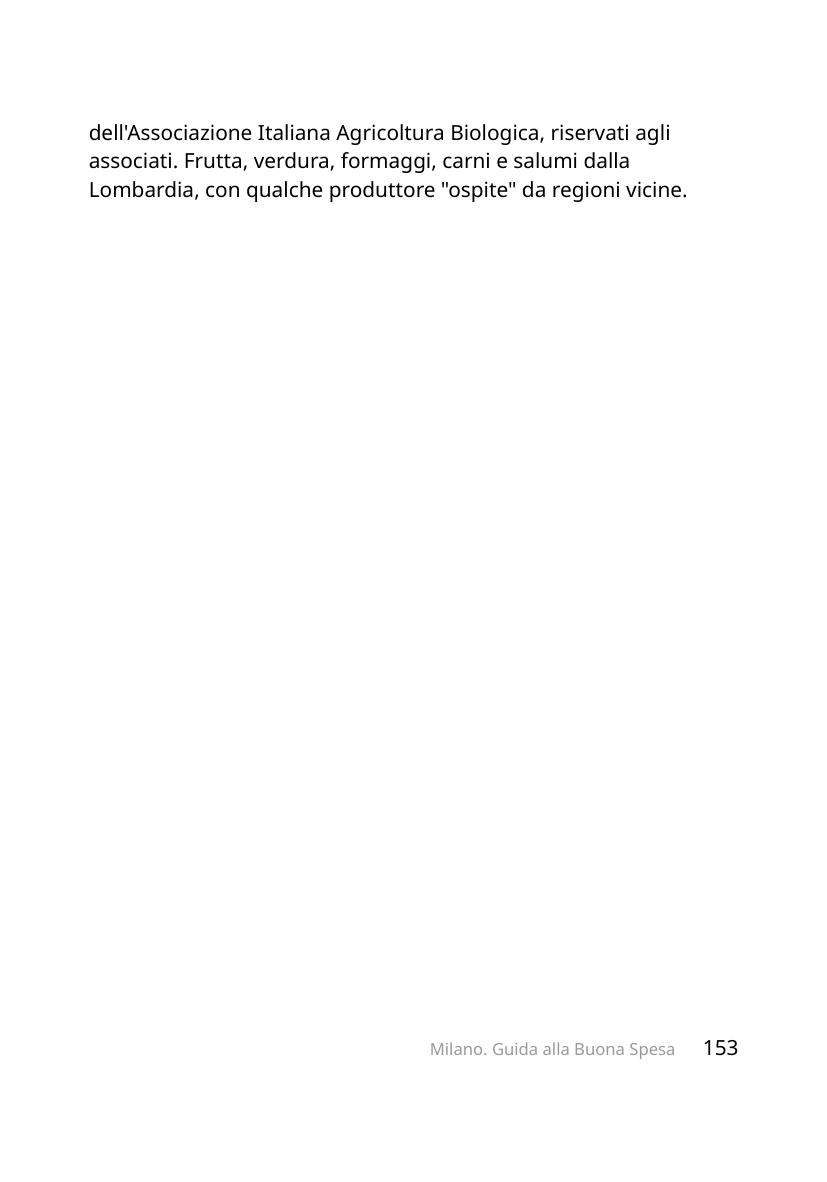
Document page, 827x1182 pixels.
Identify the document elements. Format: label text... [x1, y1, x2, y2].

text dell'Associazione Italiana Agricoltura Biologica, riservati agli associati. Frutta, verdura, formaggi, carni e salumi dalla Lombardia, con qualche produttore "ospite" da regioni vicine. [88, 118, 738, 203]
